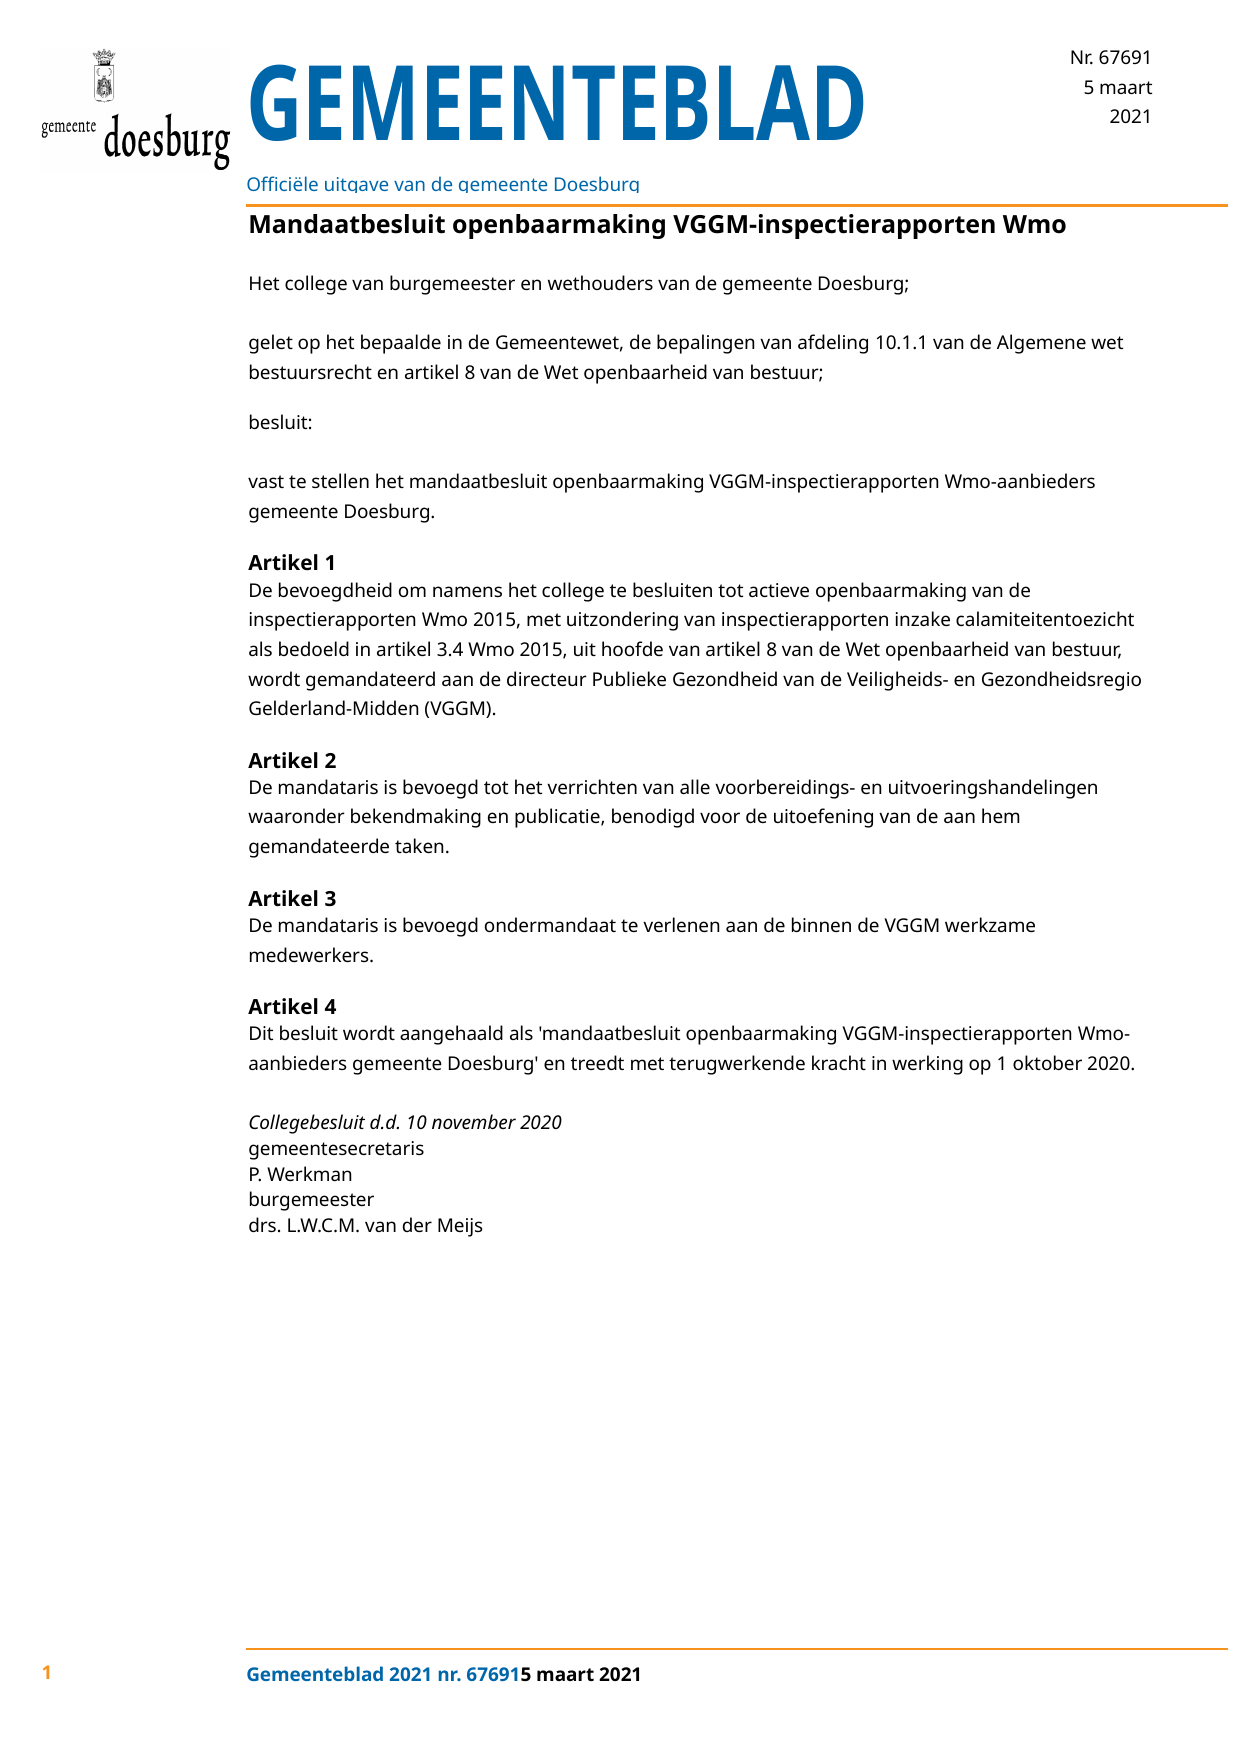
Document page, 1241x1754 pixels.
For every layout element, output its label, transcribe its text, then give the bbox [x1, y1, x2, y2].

text gelet op het bepaalde in de Gemeentewet, de bepalingen van afdeling 10.1.1 van de Algemene wet bestuursrecht en artikel 8 van de Wet openbaarheid van bestuur; [248, 329, 1152, 385]
text De bevoegdheid om namens het college te besluiten tot actieve openbaarmaking van de inspectierapporten Wmo 2015, met uitzondering van inspectierapporten inzake calamiteitentoezicht als bedoeld in artikel 3.4 Wmo 2015, uit hoofde van artikel 8 van de Wet openbaarheid van bestuur, wordt gemandateerd aan de directeur Publieke Gezondheid van de Veiligheids- en Gezondheidsregio Gelderland-Midden (VGGM). [248, 577, 1152, 721]
text Collegebesluit d.d. 10 november 2020 [248, 1109, 1152, 1135]
text Dit besluit wordt aangehaald als 'mandaatbesluit openbaarmaking VGGM-inspectierapporten Wmo-aanbieders gemeente Doesburg' en treedt met terugwerkende kracht in werking op 1 oktober 2020. [248, 1021, 1152, 1076]
text Artikel 4 [248, 992, 1152, 1021]
text burgemeester [248, 1187, 1152, 1212]
text Artikel 3 [248, 884, 1152, 912]
text P. Werkman [248, 1161, 1152, 1187]
text vast te stellen het mandaatbesluit openbaarmaking VGGM-inspectierapporten Wmo-aanbieders gemeente Doesburg. [248, 468, 1152, 524]
text Het college van burgemeester en wethouders van de gemeente Doesburg; [248, 270, 1152, 296]
text drs. L.W.C.M. van der Meijs [248, 1212, 1152, 1238]
text gemeentesecretaris [248, 1135, 1152, 1161]
text Artikel 2 [248, 746, 1152, 774]
text Artikel 1 [248, 548, 1152, 577]
text De mandataris is bevoegd ondermandaat te verlenen aan de binnen de VGGM werkzame medewerkers. [248, 912, 1152, 967]
text De mandataris is bevoegd tot het verrichten van alle voorbereidings- en uitvoeringshandelingen waaronder bekendmaking en publicatie, benodigd voor de uitoefening van de aan hem gemandateerde taken. [248, 774, 1152, 859]
text besluit: [248, 409, 1152, 435]
text Mandaatbesluit openbaarmaking VGGM-inspectierapporten Wmo [248, 207, 1152, 241]
picture [41, 47, 231, 172]
